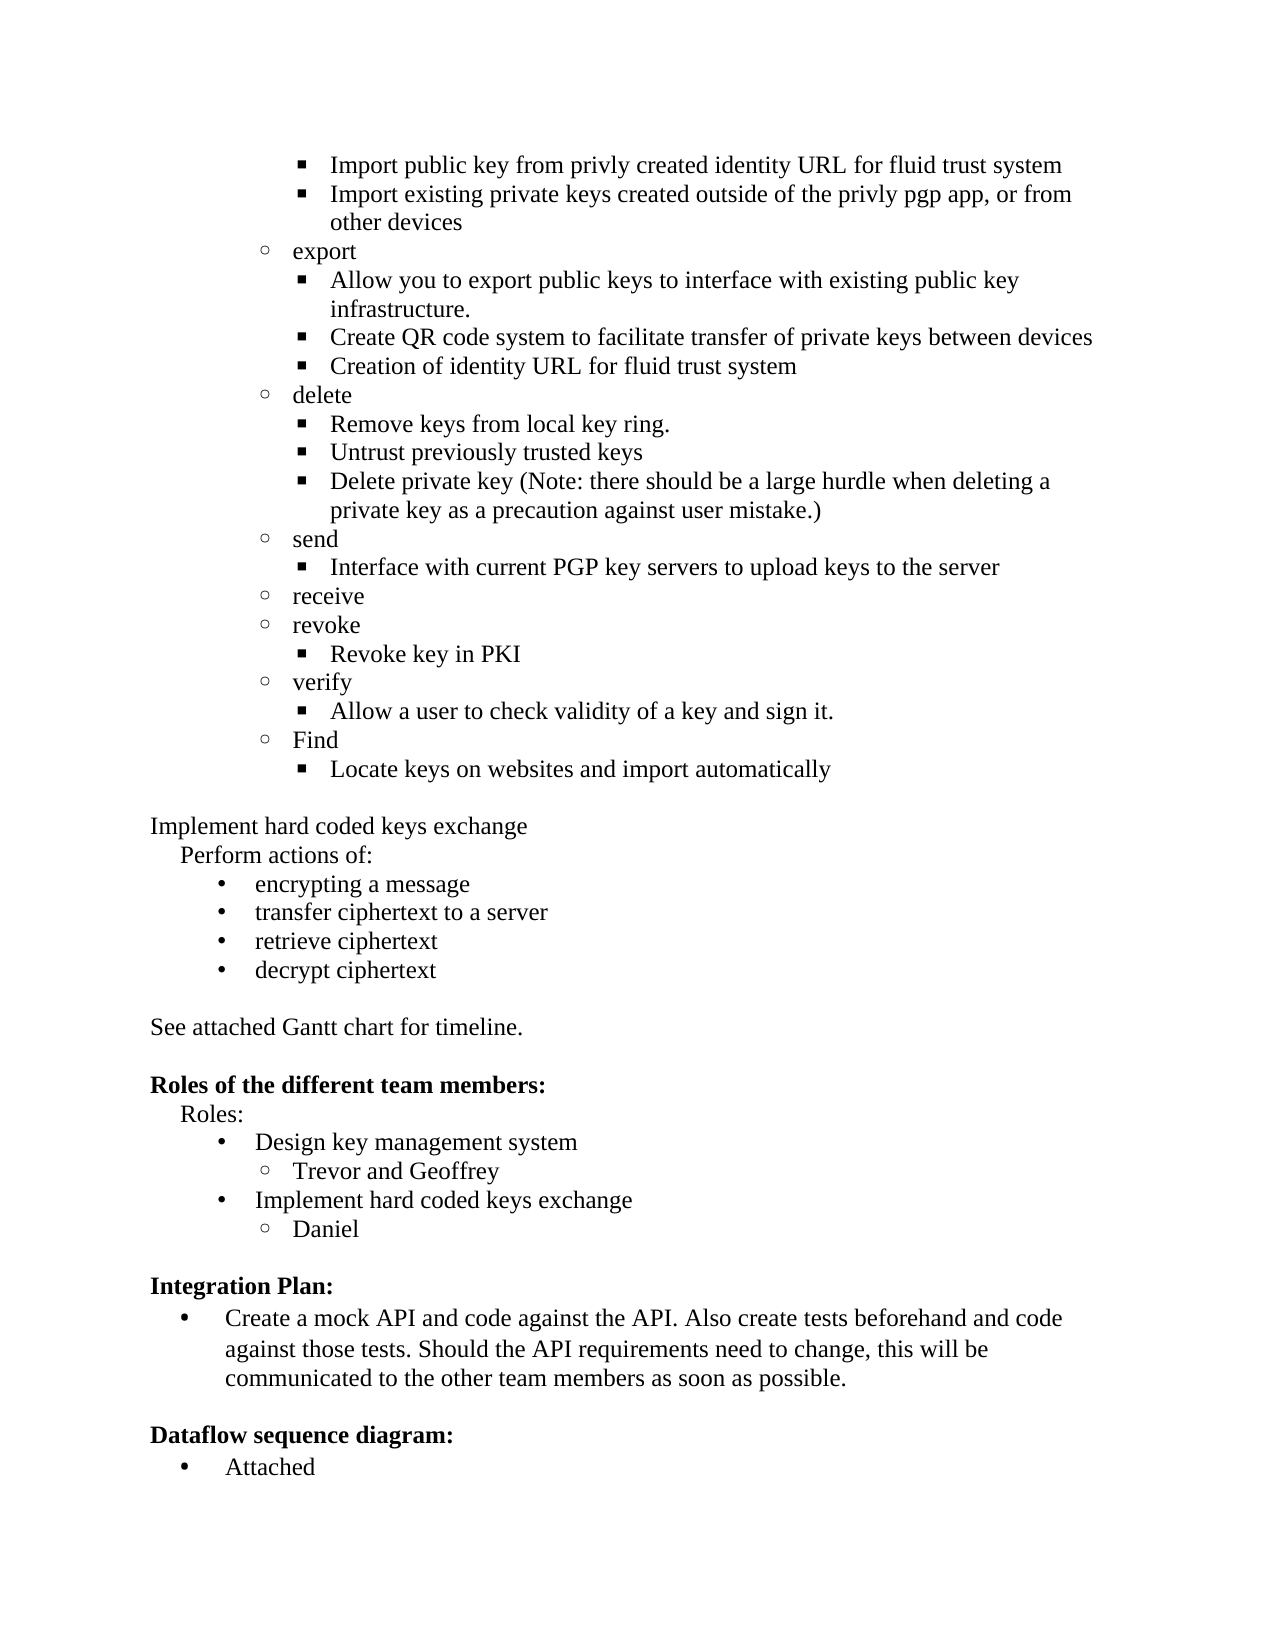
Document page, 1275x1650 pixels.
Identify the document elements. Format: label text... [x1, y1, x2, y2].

list Delete private key (Note: there should be a large hurdle when deleting a private key as a precaution against user mistake.) [292, 466, 1125, 524]
list send [255, 524, 1125, 552]
list Allow you to export public keys to interface with existing public key infrastructure. [292, 265, 1125, 322]
text See attached Gantt chart for timeline. [150, 1012, 1125, 1041]
list delete [255, 380, 1125, 409]
list Attached [180, 1449, 1125, 1483]
list Locate keys on websites and import automatically [292, 754, 1125, 782]
text Roles of the different team members: [150, 1070, 1125, 1099]
list Untrust previously trusted keys [292, 437, 1125, 466]
list retrieve ciphertext [217, 926, 1125, 955]
list Daniel [255, 1214, 1125, 1242]
list Implement hard coded keys exchange [217, 1185, 1125, 1214]
text Perform actions of: [180, 840, 1125, 869]
list Trevor and Geoffrey [255, 1156, 1125, 1185]
list Find [255, 725, 1125, 754]
text Roles: [180, 1099, 1125, 1127]
list Import public key from privly created identity URL for fluid trust system [292, 150, 1125, 179]
list Creation of identity URL for fluid trust system [292, 351, 1125, 380]
list Design key management system [217, 1127, 1125, 1156]
list encrypting a message [217, 869, 1125, 897]
list Revoke key in PKI [292, 639, 1125, 667]
list revoke [255, 610, 1125, 639]
list Create QR code system to facilitate transfer of private keys between devices [292, 322, 1125, 351]
list Import existing private keys created outside of the privly pgp app, or from other devices [292, 179, 1125, 236]
list receive [255, 581, 1125, 610]
list Create a mock API and code against the API. Also create tests beforehand and code against those tests. Should the API requirements need to change, this will be communicated to the other team members as soon as possible. [180, 1300, 1125, 1392]
list decrypt ciphertext [217, 955, 1125, 984]
list Interface with current PGP key servers to upload keys to the server [292, 552, 1125, 581]
text Integration Plan: [150, 1271, 1125, 1300]
list verify [255, 667, 1125, 696]
list Remove keys from local key ring. [292, 409, 1125, 437]
list transfer ciphertext to a server [217, 897, 1125, 926]
text Implement hard coded keys exchange [150, 811, 1125, 840]
list Allow a user to check validity of a key and sign it. [292, 696, 1125, 725]
text Dataflow sequence diagram: [150, 1420, 1125, 1449]
list export [255, 236, 1125, 265]
